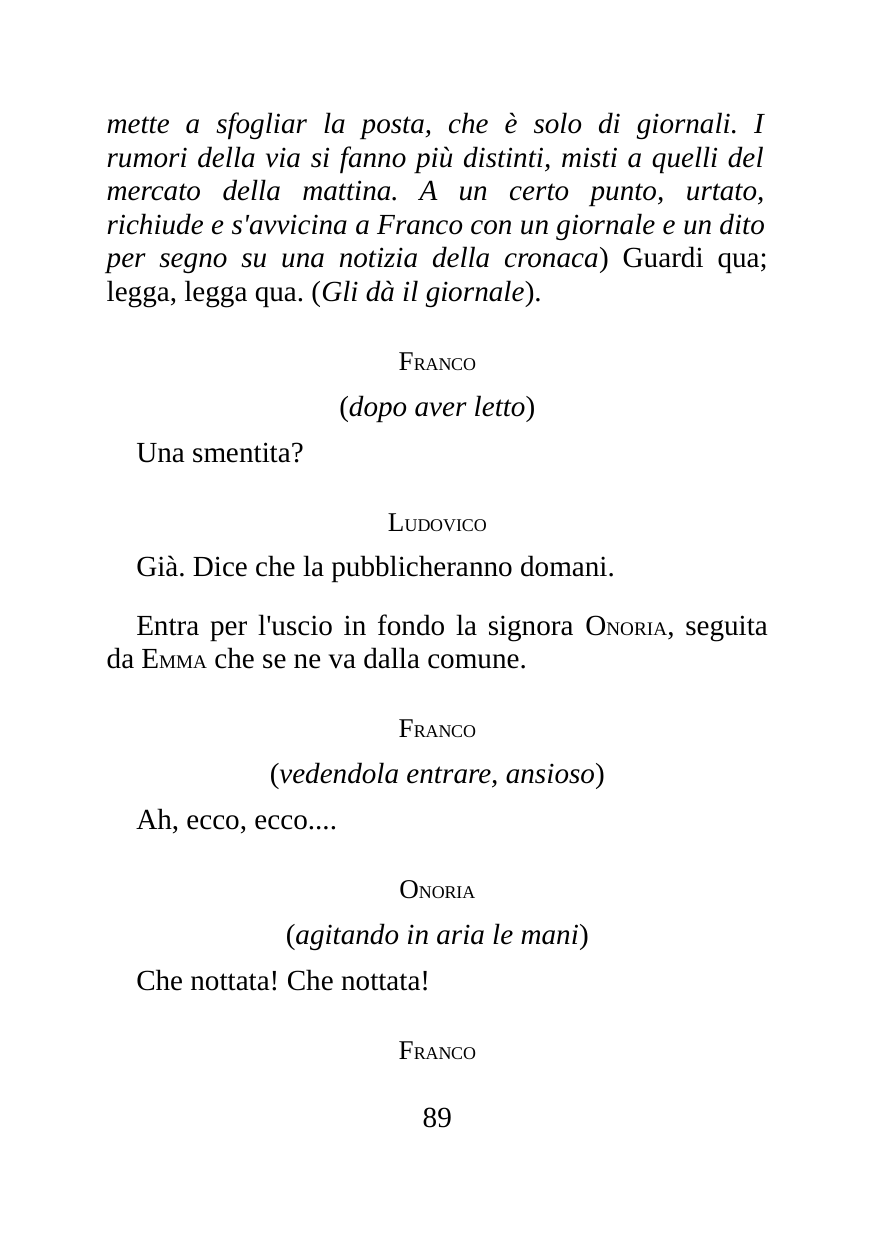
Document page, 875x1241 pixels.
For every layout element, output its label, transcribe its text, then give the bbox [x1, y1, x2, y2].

text Che nottata! Che nottata! [106, 963, 768, 997]
text Onoria [106, 873, 768, 904]
text (vedendola entrare, ansioso) [106, 756, 768, 790]
text Già. Dice che la pubblicheranno domani. [106, 549, 768, 583]
text mette a sfogliar la posta, che è solo di giornali. I rumori della via si fanno più distinti, misti a quelli del mercato della mattina. A un certo punto, urtato, richiude e s'avvicina a Franco con un giornale e un dito per segno su una notizia della cronaca) Guardi qua; legga, legga qua. (Gli dà il giornale). [106, 106, 768, 308]
text Franco [106, 345, 768, 376]
text Ah, ecco, ecco.... [106, 802, 768, 836]
text Una smentita? [106, 435, 768, 468]
text Franco [106, 713, 768, 744]
text Entra per l'uscio in fondo la signora Onoria, seguita da Emma che se ne va dalla comune. [106, 608, 768, 675]
text Ludovico [106, 506, 768, 537]
text (agitando in aria le mani) [106, 917, 768, 951]
text (dopo aver letto) [106, 389, 768, 422]
text Franco [106, 1034, 768, 1065]
